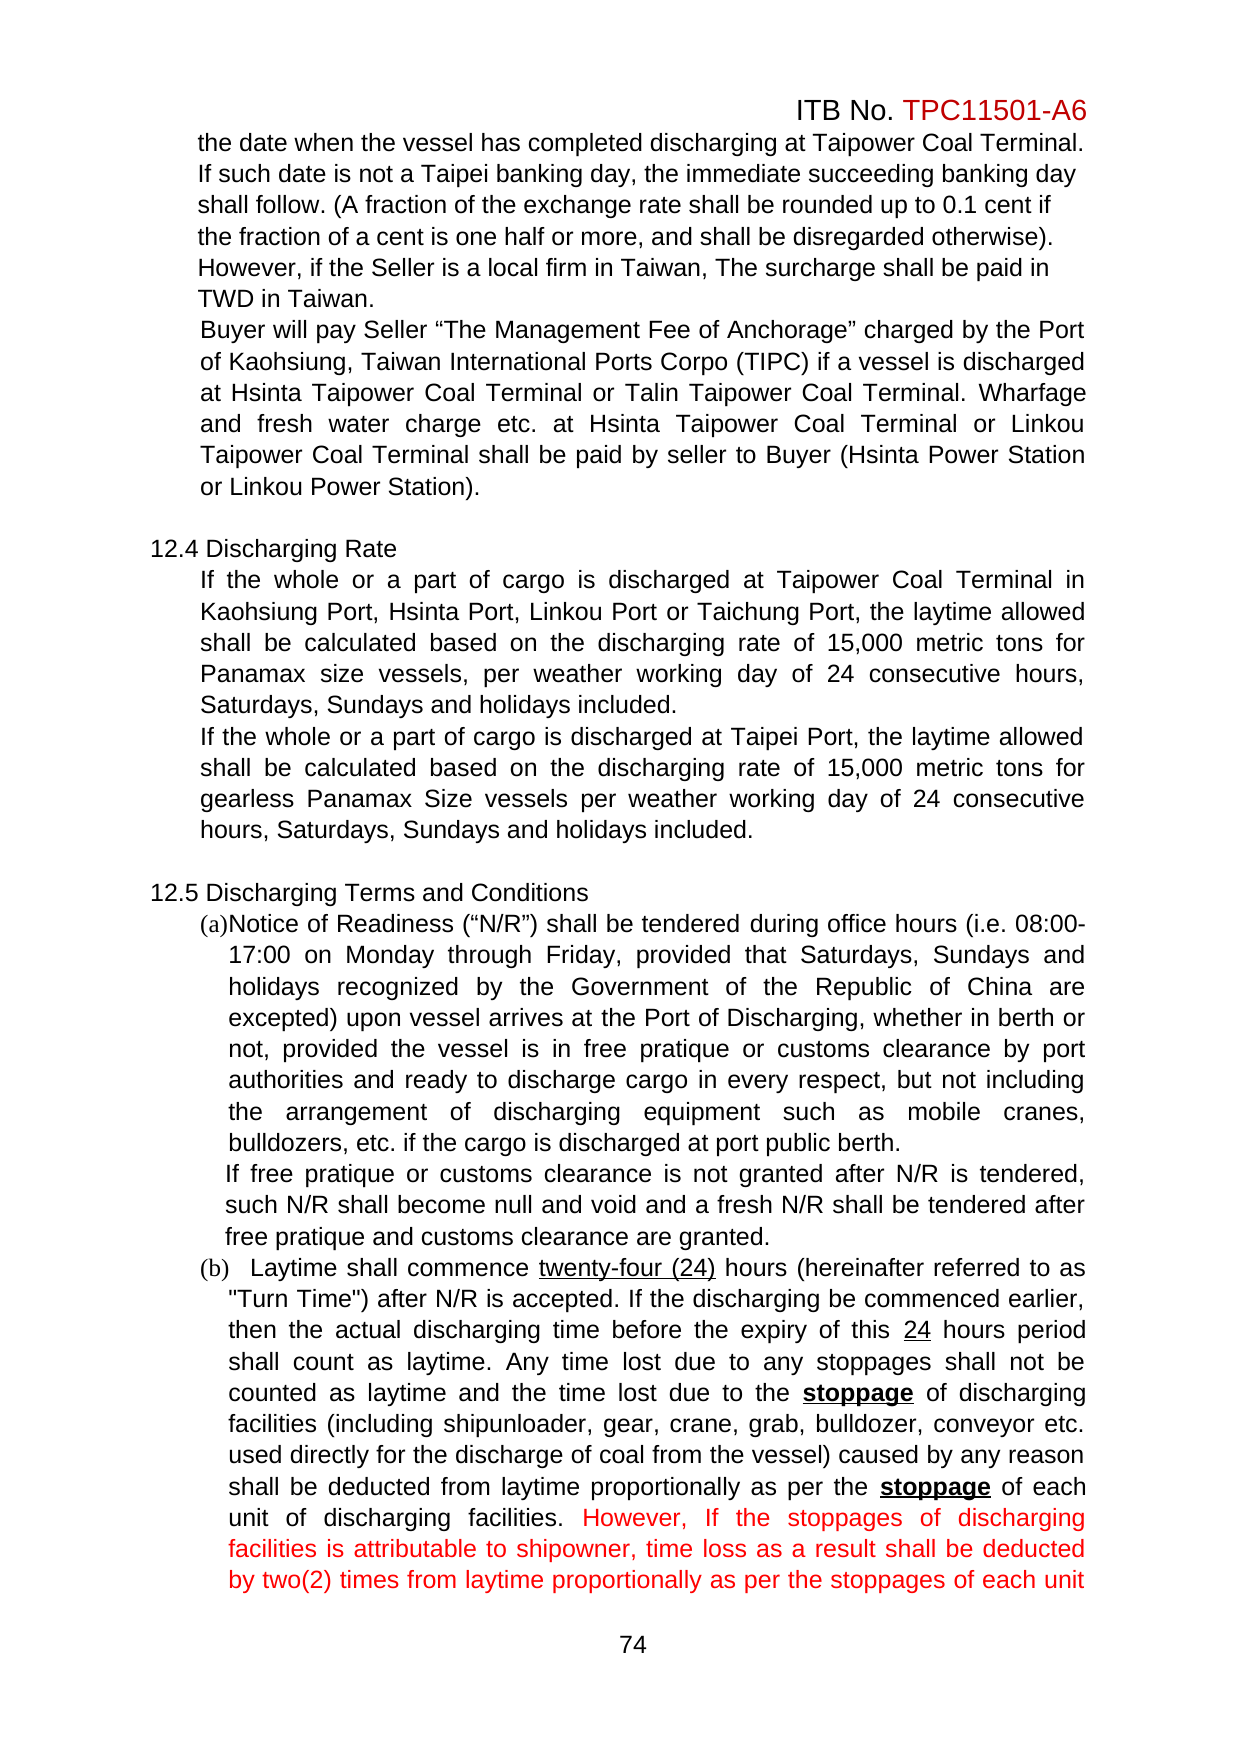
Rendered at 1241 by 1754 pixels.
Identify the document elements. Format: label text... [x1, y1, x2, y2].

text If free pratique or customs clearance is not granted after N/R is tendered, such N/R shall become null and void and a fresh N/R shall be tendered after free pratique and customs clearance are granted. [225, 1157, 1086, 1251]
text If the whole or a part of cargo is discharged at Taipower Coal Terminal in Kaohsiung Port, Hsinta Port, Linkou Port or Taichung Port, the laytime allowed shall be calculated based on the discharging rate of 15,000 metric tons for Panamax size vessels, per weather working day of 24 consecutive hours, Saturdays, Sundays and holidays included. [200, 564, 1086, 720]
text Buyer will pay Seller “The Management Fee of Anchorage” charged by the Port of Kaohsiung, Taiwan International Ports Corpo (TIPC) if a vessel is discharged at Hsinta Taipower Coal Terminal or Talin Taipower Coal Terminal. Wharfage and fresh water charge etc. at Hsinta Taipower Coal Terminal or Linkou Taipower Coal Terminal shall be paid by seller to Buyer (Hsinta Power Station or Linkou Power Station). [200, 314, 1087, 501]
list Notice of Readiness (“N/R”) shall be tendered during office hours (i.e. 08:00-17:00 on Monday through Friday, provided that Saturdays, Sundays and holidays recognized by the Government of the Republic of China are excepted) upon vessel arrives at the Port of Discharging, whether in berth or not, provided the vessel is in free pratique or customs clearance by port authorities and ready to discharge cargo in every respect, but not including the arrangement of discharging equipment such as mobile cranes, bulldozers, etc. if the cargo is discharged at port public berth. [200, 907, 1087, 1157]
text If the whole or a part of cargo is discharged at Taipei Port, the laytime allowed shall be calculated based on the discharging rate of 15,000 metric tons for gearless Panamax Size vessels per weather working day of 24 consecutive hours, Saturdays, Sundays and holidays included. [200, 720, 1086, 845]
text 12.5 Discharging Terms and Conditions [150, 876, 1086, 907]
text 12.4 Discharging Rate [150, 532, 1086, 564]
text the date when the vessel has completed discharging at Taipower Coal Terminal. If such date is not a Taipei banking day, the immediate succeeding banking day shall follow. (A fraction of the exchange rate shall be rounded up to 0.1 cent if the fraction of a cent is one half or more, and shall be disregarded otherwise). However, if the Seller is a local firm in Taiwan, The surcharge shall be paid in TWD in Taiwan. [197, 126, 1087, 314]
list Laytime shall commence twenty-four (24) hours (hereinafter referred to as "Turn Time") after N/R is accepted. If the discharging be commenced earlier, then the actual discharging time before the expiry of this 24 hours period shall count as laytime. Any time lost due to any stoppages shall not be counted as laytime and the time lost due to the stoppage of discharging facilities (including shipunloader, gear, crane, grab, bulldozer, conveyor etc. used directly for the discharge of coal from the vessel) caused by any reason shall be deducted from laytime proportionally as per the stoppage of each unit of discharging facilities. However, If the stoppages of discharging facilities is attributable to shipowner, time loss as a result shall be deducted by two(2) times from laytime proportionally as per the stoppages of each unit [200, 1251, 1087, 1595]
